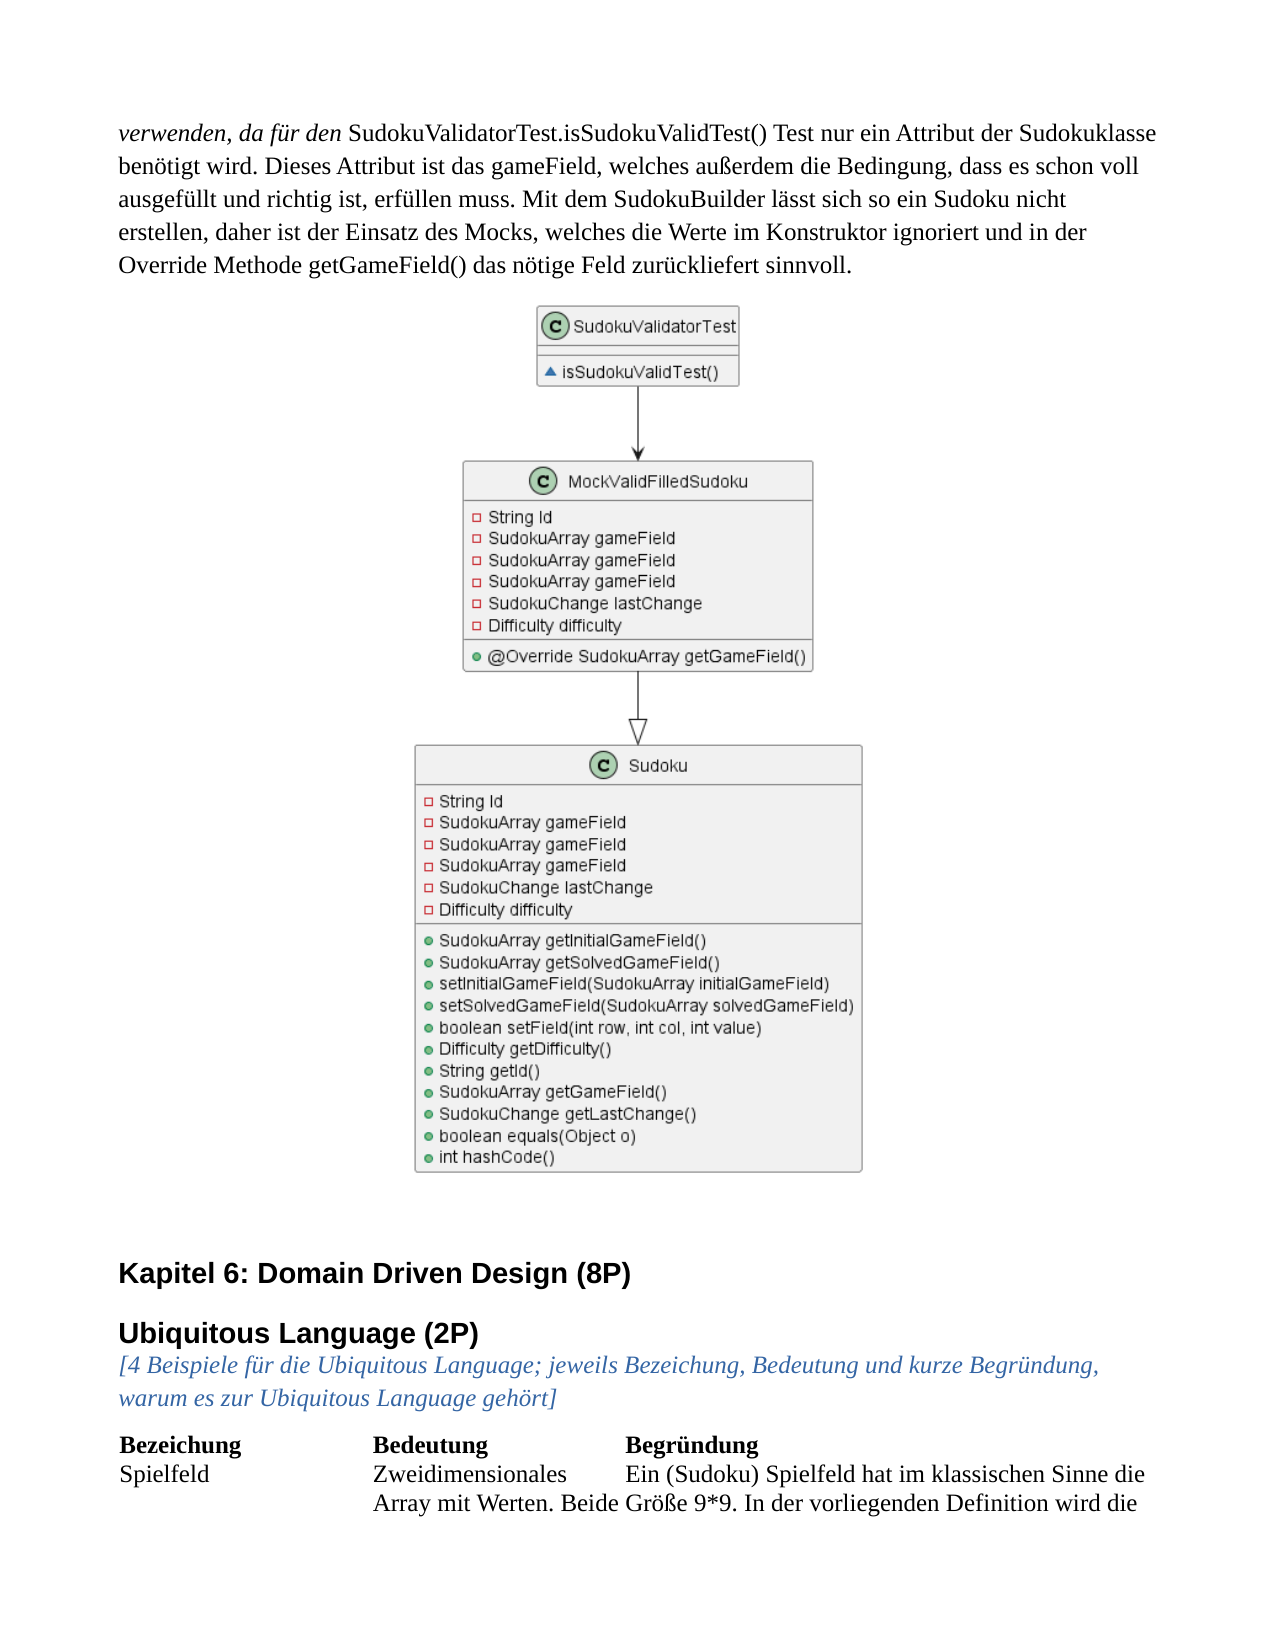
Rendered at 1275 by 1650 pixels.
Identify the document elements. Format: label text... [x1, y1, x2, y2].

table_cell Zweidimensionales Array mit Werten. Beide [372, 1459, 624, 1517]
table_cell Ein (Sudoku) Spielfeld hat im klassischen Sinne die Größe 9*9. In der vorliegenden Definition wird die [624, 1459, 1157, 1517]
table_header Begründung [624, 1431, 1157, 1459]
subtitle Ubiquitous Language (2P) [118, 1316, 1157, 1350]
text verwenden, da für den SudokuValidatorTest.isSudokuValidTest() Test nur ein Attribut der Sudokuklasse benötigt wird. Dieses Attribut ist das gameField, welches außerdem die Bedingung, dass es schon voll ausgefüllt und richtig ist, erfüllen muss. Mit dem SudokuBuilder lässt sich so ein Sudoku nicht erstellen, daher ist der Einsatz des Mocks, welches die Werte im Konstruktor ignoriert und in der Override Methode getGameField() das nötige Feld zurückliefert sinnvoll. [118, 118, 1157, 279]
table_header Bedeutung [372, 1431, 624, 1459]
text [4 Beispiele für die Ubiquitous Language; jeweils Bezeichung, Bedeutung und kurze Begründung, warum es zur Ubiquitous Language gehört] [118, 1350, 1157, 1412]
subtitle Kapitel 6: Domain Driven Design (8P) [118, 1256, 1157, 1289]
table_cell Spielfeld [118, 1459, 372, 1517]
table_header Bezeichung [118, 1431, 372, 1459]
